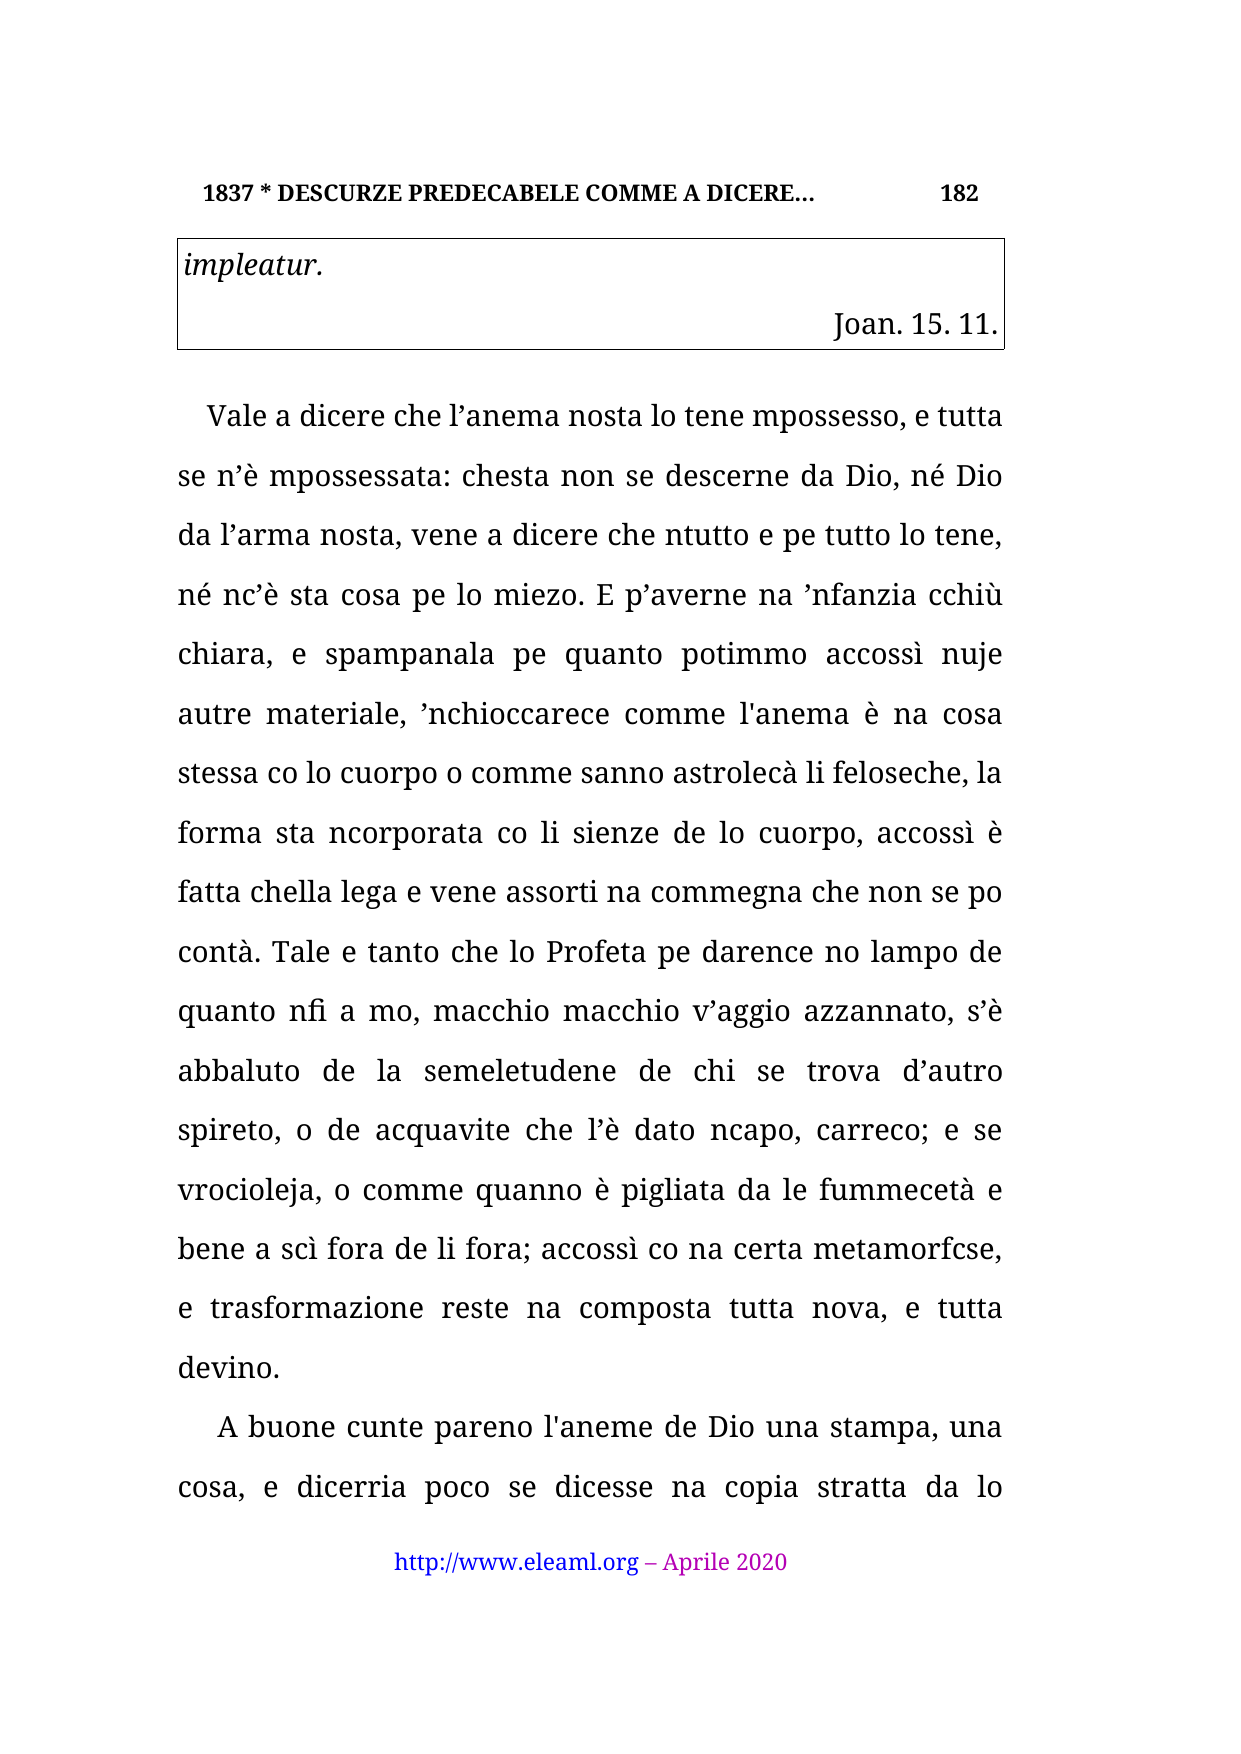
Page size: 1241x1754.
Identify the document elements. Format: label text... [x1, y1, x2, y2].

table_header impleatur. Joan. 15. 11. [178, 239, 1004, 349]
text Vale a dicere che l’anema nosta lo tene mpossesso, e tutta se n’è mpossessata: chesta non se descerne da Dio, né Dio da l’arma nosta, vene a dicere che ntutto e pe tutto lo tene, né nc’è sta cosa pe lo miezo. E p’averne na ’nfanzia cchiù chiara, e spampanala pe quanto potimmo accossì nuje autre materiale, ’nchioccarece comme l'anema è na cosa stessa co lo cuorpo o comme sanno astrolecà li feloseche, la forma sta ncorporata co li sienze de lo cuorpo, accossì è fatta chella lega e vene assorti na commegna che non se po contà. Tale e tanto che lo Profeta pe darence no lampo de quanto nfi a mo, macchio macchio v’aggio azzannato, s’è abbaluto de la semeletudene de chi se trova d’autro spireto, o de acquavite che l’è dato ncapo, carreco; e se vrocioleja, o comme quanno è pigliata da le fummecetà e bene a scì fora de li fora; accossì co na certa metamorfcse, e trasformazione reste na composta tutta nova, e tutta devino. [177, 396, 1004, 1387]
text A buone cunte pareno l'aneme de Dio una stampa, una cosa, e dicerria poco se dicesse na copia stratta da lo [177, 1407, 1004, 1506]
